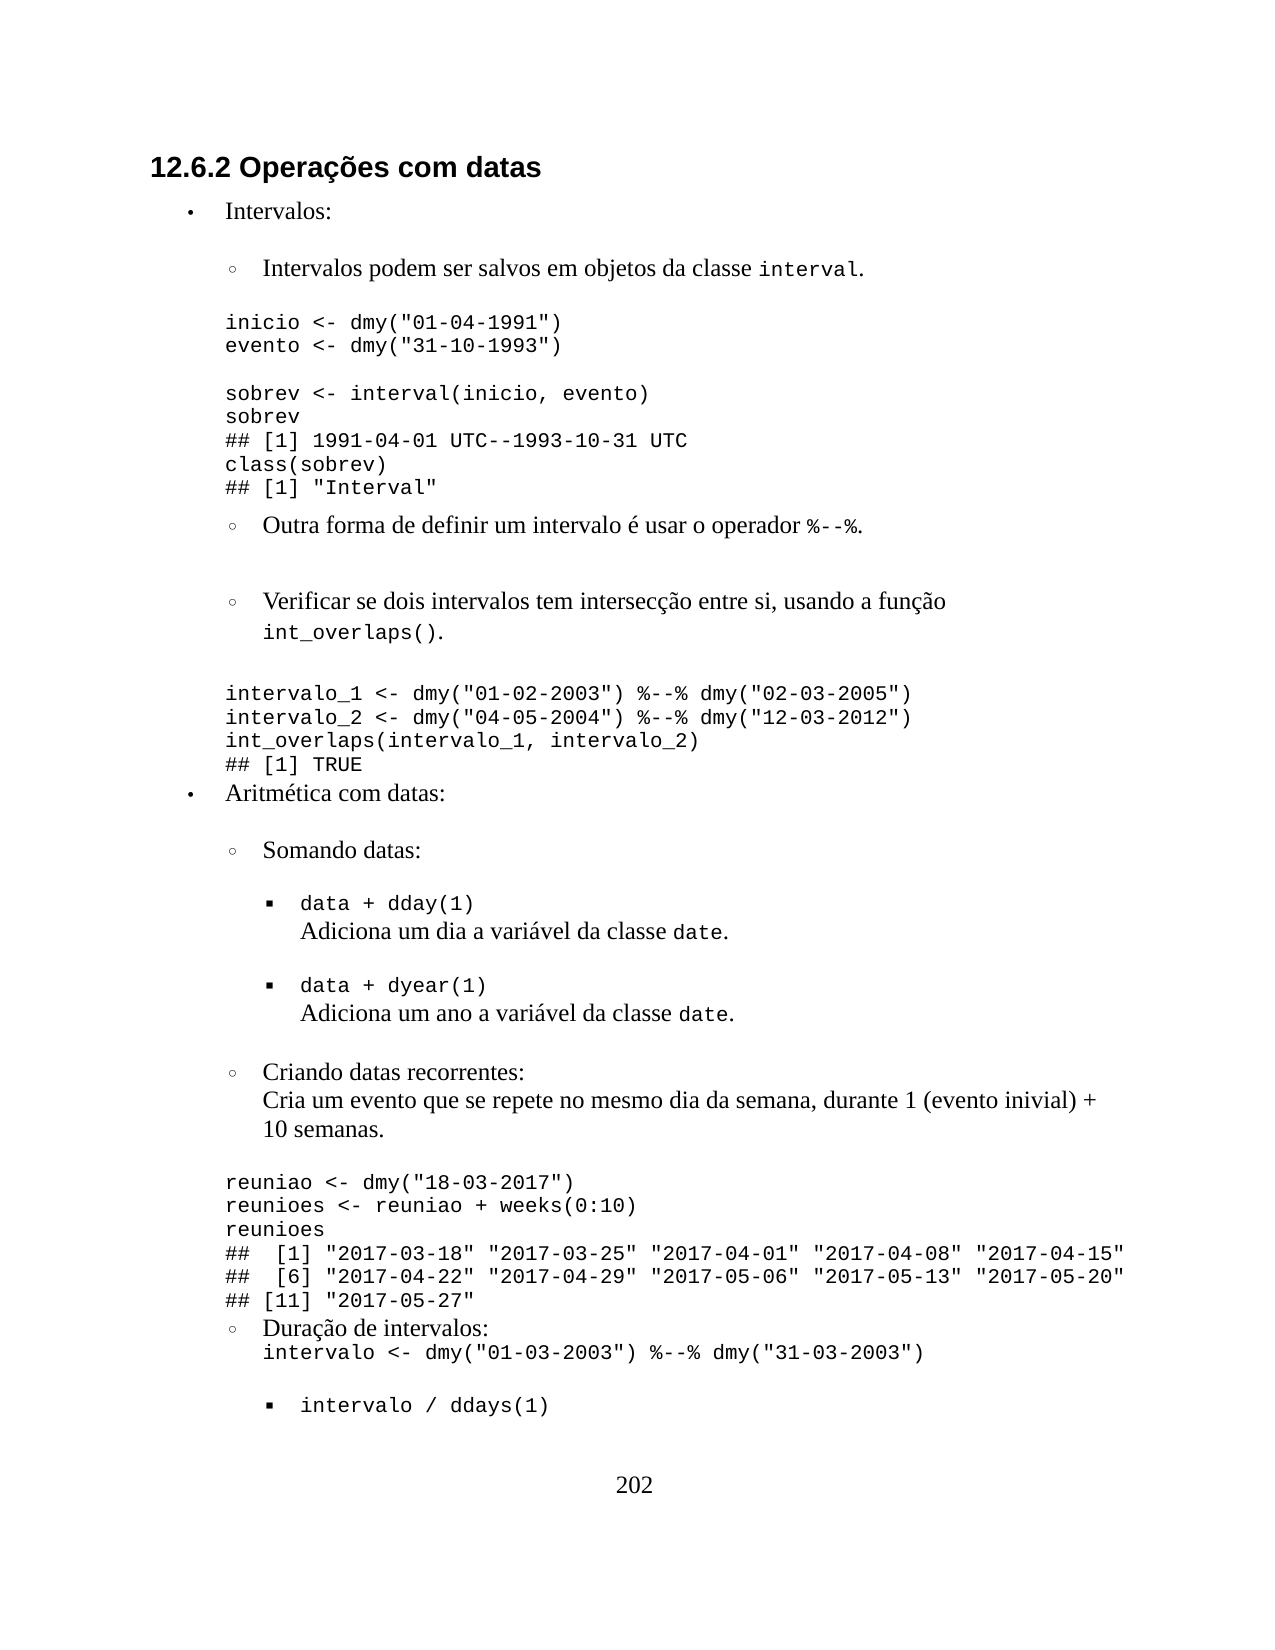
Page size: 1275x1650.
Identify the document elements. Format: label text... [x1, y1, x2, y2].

list data + dday(1) Adiciona um dia a variável da classe date. [262, 893, 1125, 975]
list Outra forma de definir um intervalo é usar o operador %--%. [225, 510, 1125, 568]
list ## [1] 1991-04-01 UTC--1993-10-31 UTC [187, 430, 1125, 454]
list sobrev [187, 406, 1125, 430]
list class(sobrev) [187, 454, 1125, 477]
list Somando datas: [225, 835, 1125, 893]
list inicio <- dmy("01-04-1991") [187, 312, 1125, 336]
list intervalo_1 <- dmy("01-02-2003") %--% dmy("02-03-2005") [187, 683, 1125, 707]
list Verificar se dois intervalos tem intersecção entre si, usando a função int_overlaps(). [225, 586, 1125, 674]
list reunioes <- reuniao + weeks(0:10) [187, 1195, 1125, 1219]
list ## [1] TRUE [187, 754, 1125, 778]
list Intervalos podem ser salvos em objetos da classe interval. [225, 253, 1125, 312]
list intervalo / ddays(1) [262, 1395, 1125, 1418]
list sobrev <- interval(inicio, evento) [187, 383, 1125, 406]
list reunioes [187, 1219, 1125, 1243]
list ## [11] "2017-05-27" [187, 1290, 1125, 1313]
list ## [6] "2017-04-22" "2017-04-29" "2017-05-06" "2017-05-13" "2017-05-20" [187, 1266, 1125, 1290]
list Intervalos: [187, 196, 1125, 253]
list Duração de intervalos: intervalo <- dmy("01-03-2003") %--% dmy("31-03-2003") [225, 1313, 1125, 1395]
list Aritmética com datas: [187, 778, 1125, 835]
list intervalo_2 <- dmy("04-05-2004") %--% dmy("12-03-2012") [187, 707, 1125, 730]
subtitle 12.6.2 Operações com datas [150, 150, 1125, 183]
list ## [1] "Interval" [187, 477, 1125, 501]
list data + dyear(1) Adiciona um ano a variável da classe date. [262, 975, 1125, 1057]
list ## [1] "2017-03-18" "2017-03-25" "2017-04-01" "2017-04-08" "2017-04-15" [187, 1243, 1125, 1266]
list reuniao <- dmy("18-03-2017") [187, 1172, 1125, 1195]
list Criando datas recorrentes: Cria um evento que se repete no mesmo dia da semana, durante 1 (evento inivial) + 10 semanas. [225, 1057, 1125, 1172]
list int_overlaps(intervalo_1, intervalo_2) [187, 730, 1125, 754]
list evento <- dmy("31-10-1993") [187, 336, 1125, 359]
